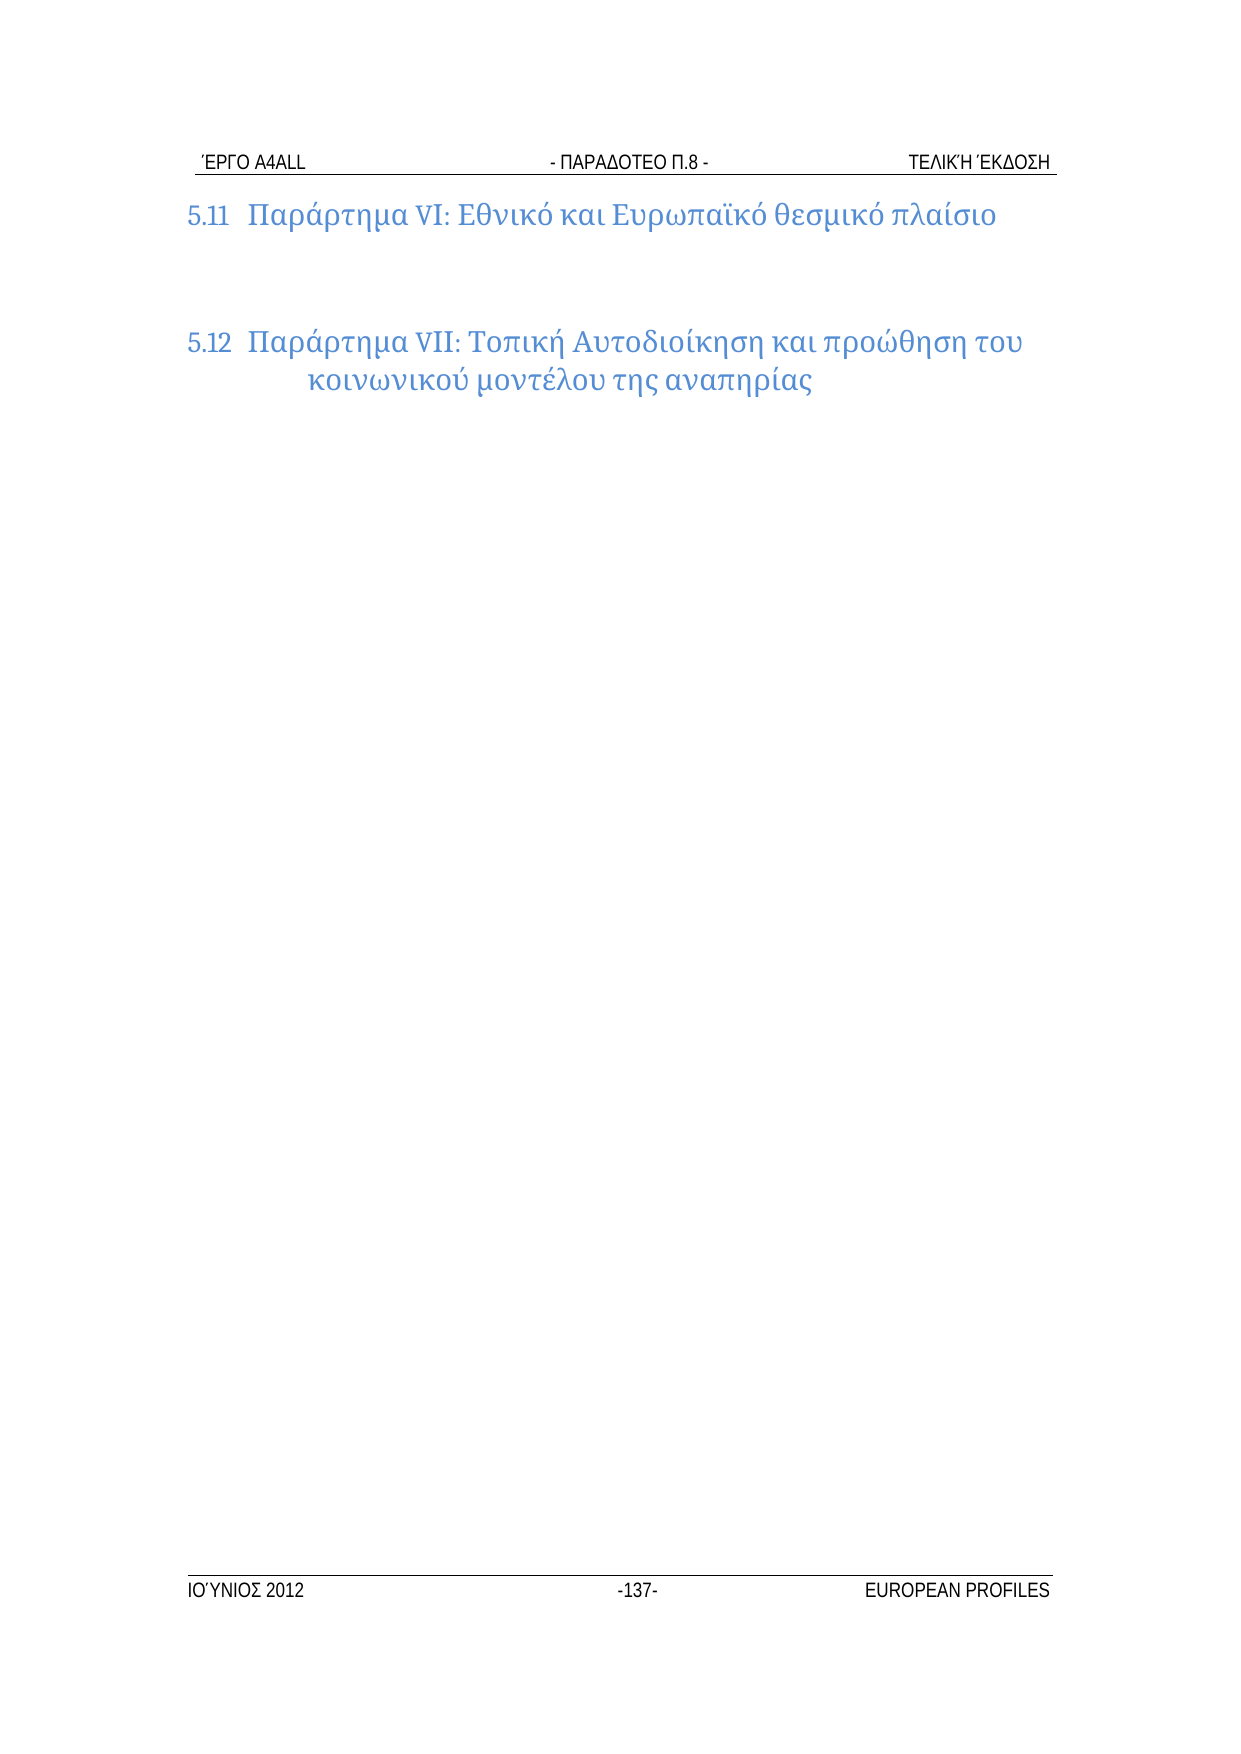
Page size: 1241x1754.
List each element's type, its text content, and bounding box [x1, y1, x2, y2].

subtitle Παράρτημα VΙ: Εθνικό και Ευρωπαϊκό θεσμικό πλαίσιο [187, 199, 1053, 232]
subtitle Παράρτημα VΙΙ: Τοπική Αυτοδιοίκηση και προώθηση του κοινωνικού μοντέλου της αναπηρίας [187, 326, 1053, 398]
